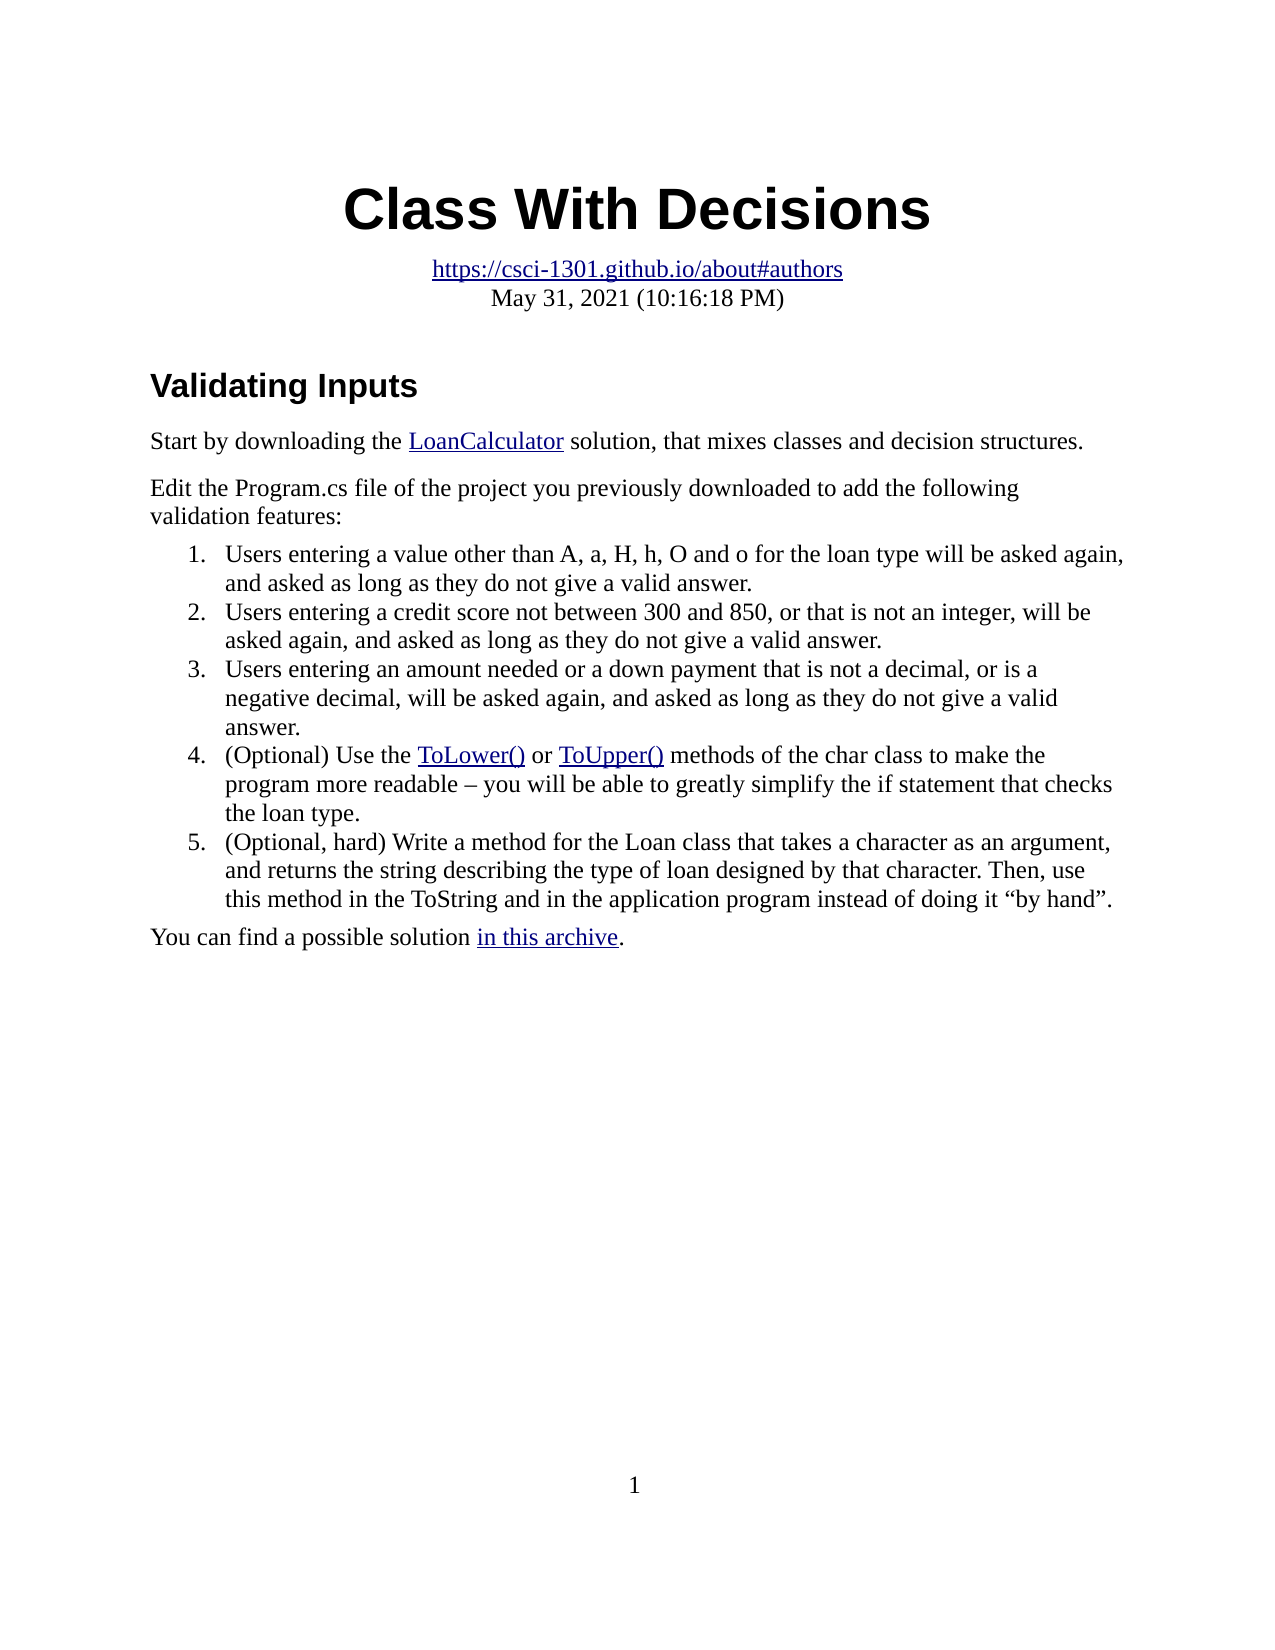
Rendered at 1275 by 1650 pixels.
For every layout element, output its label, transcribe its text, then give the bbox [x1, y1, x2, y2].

list (Optional) Use the ToLower() or ToUpper() methods of the char class to make the program more readable – you will be able to greatly simplify the if statement that checks the loan type. [187, 740, 1125, 827]
list Users entering a credit score not between 300 and 850, or that is not an integer, will be asked again, and asked as long as they do not give a valid answer. [187, 597, 1125, 654]
title Class With Decisions [150, 175, 1125, 242]
text Start by downloading the LoanCalculator solution, that mixes classes and decision structures. [150, 426, 1125, 455]
text You can find a possible solution in this archive. [150, 922, 1125, 951]
list Users entering an amount needed or a down payment that is not a decimal, or is a negative decimal, will be asked again, and asked as long as they do not give a valid answer. [187, 654, 1125, 740]
list (Optional, hard) Write a method for the Loan class that takes a character as an argument, and returns the string describing the type of loan designed by that character. Then, use this method in the ToString and in the application program instead of doing it “by hand”. [187, 827, 1125, 913]
text May 31, 2021 (10:16:18 PM) [150, 283, 1125, 312]
subtitle Validating Inputs [150, 366, 1125, 404]
list Users entering a value other than A, a, H, h, O and o for the loan type will be asked again, and asked as long as they do not give a valid answer. [187, 539, 1125, 597]
text https://csci-1301.github.io/about#authors [150, 254, 1125, 283]
text Edit the Program.cs file of the project you previously downloaded to add the following validation features: [150, 473, 1125, 530]
